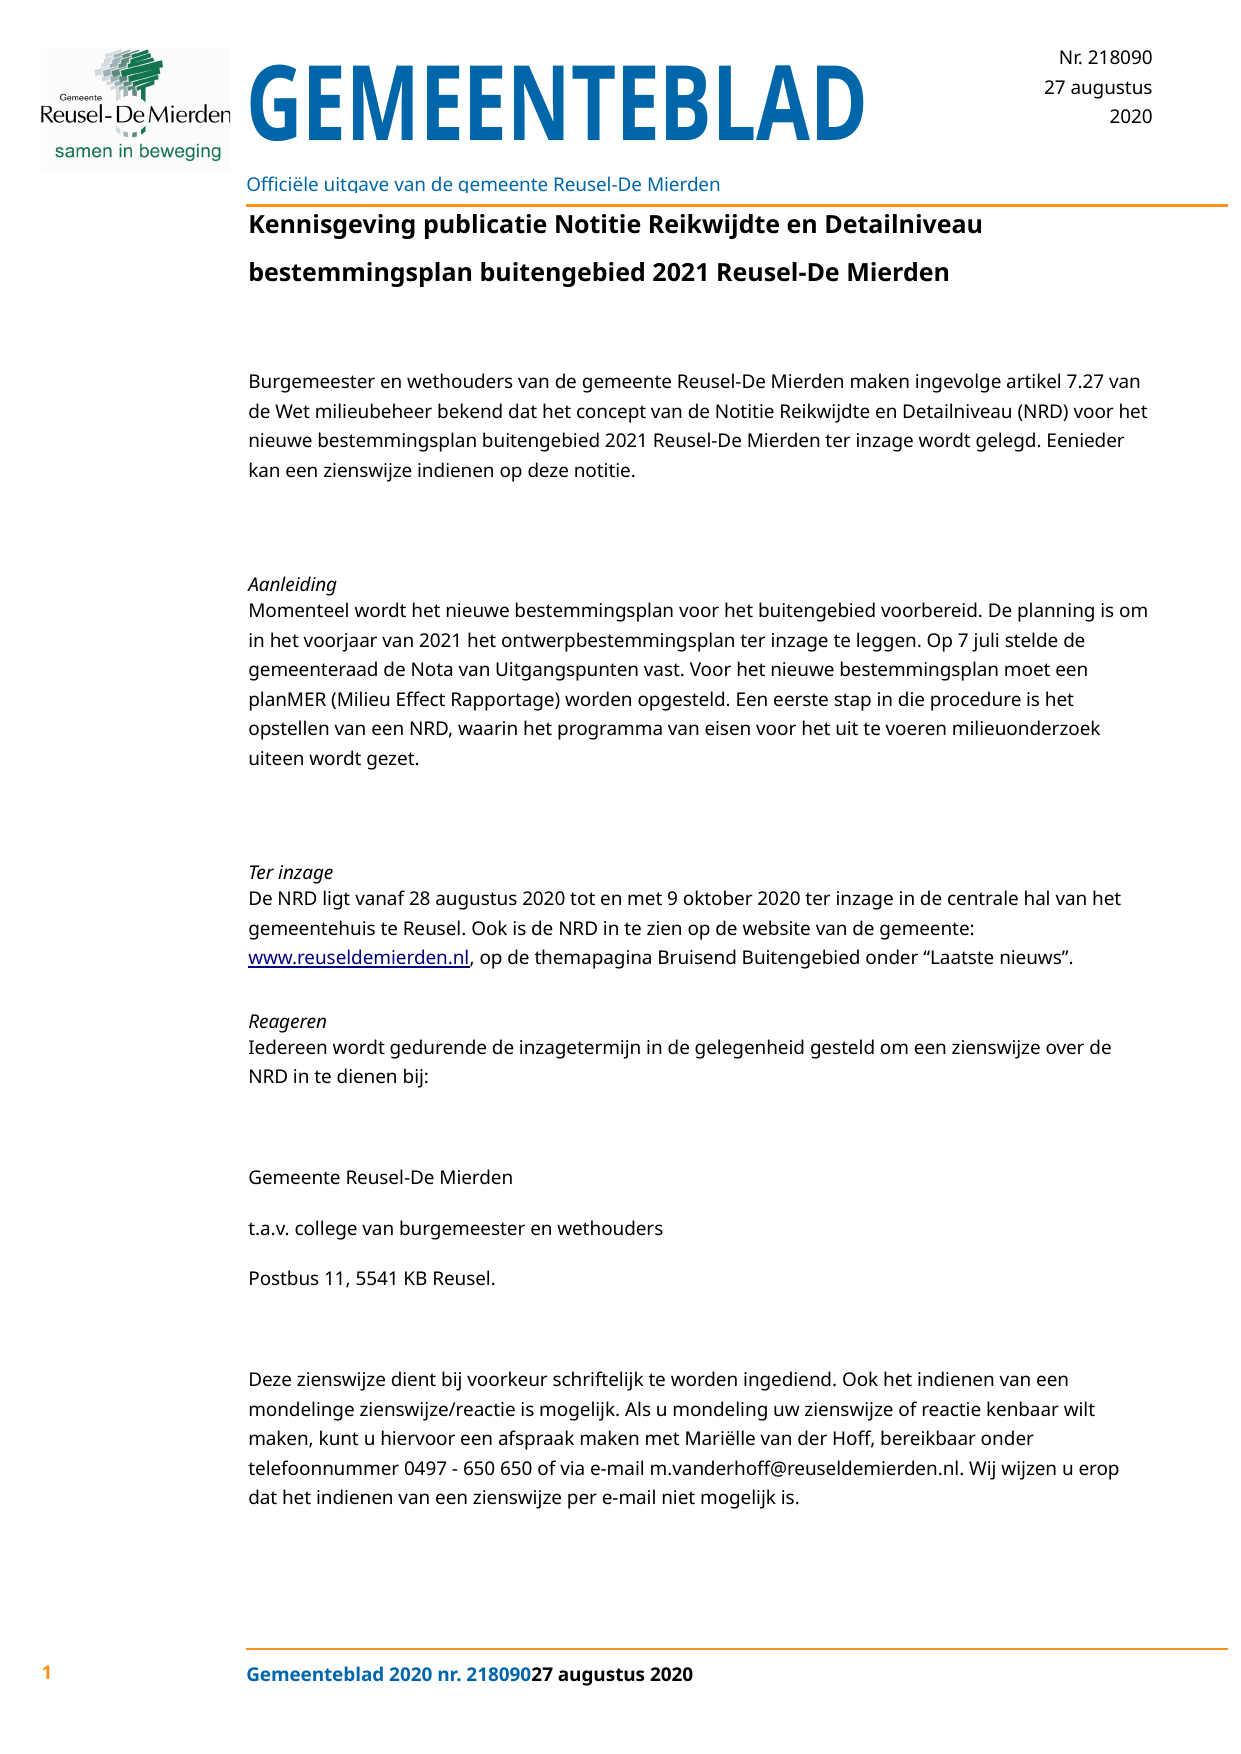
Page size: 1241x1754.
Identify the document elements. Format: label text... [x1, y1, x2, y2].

picture [41, 47, 231, 172]
text De NRD ligt vanaf 28 augustus 2020 tot en met 9 oktober 2020 ter inzage in de centrale hal van het gemeentehuis te Reusel. Ook is de NRD in te zien op de website van de gemeente: www.reuseldemierden.nl, op de themapagina Bruisend Buitengebied onder “Laatste nieuws”. [248, 885, 1152, 970]
text Reageren [248, 1008, 1152, 1034]
text Deze zienswijze dient bij voorkeur schriftelijk te worden ingediend. Ook het indienen van een mondelinge zienswijze/reactie is mogelijk. Als u mondeling uw zienswijze of reactie kenbaar wilt maken, kunt u hiervoor een afspraak maken met Mariëlle van der Hoff, bereikbaar onder telefoonnummer 0497 - 650 650 of via e-mail m.vanderhoff@reuseldemierden.nl. Wij wijzen u erop dat het indienen van een zienswijze per e-mail niet mogelijk is. [248, 1366, 1152, 1510]
text Iedereen wordt gedurende de inzagetermijn in de gelegenheid gesteld om een zienswijze over de NRD in te dienen bij: [248, 1034, 1152, 1089]
text Gemeente Reusel-De Mierden [248, 1164, 1152, 1190]
text Aanleiding [248, 571, 1152, 597]
text Ter inzage [248, 859, 1152, 885]
text Momenteel wordt het nieuwe bestemmingsplan voor het buitengebied voorbereid. De planning is om in het voorjaar van 2021 het ontwerpbestemmingsplan ter inzage te leggen. Op 7 juli stelde de gemeenteraad de Nota van Uitgangspunten vast. Voor het nieuwe bestemmingsplan moet een planMER (Milieu Effect Rapportage) worden opgesteld. Een eerste stap in die procedure is het opstellen van een NRD, waarin het programma van eisen voor het uit te voeren milieuonderzoek uiteen wordt gezet. [248, 597, 1152, 771]
text Kennisgeving publicatie Notitie Reikwijdte en Detailniveau bestemmingsplan buitengebied 2021 Reusel-De Mierden [248, 207, 1152, 288]
text Burgemeester en wethouders van de gemeente Reusel-De Mierden maken ingevolge artikel 7.27 van de Wet milieubeheer bekend dat het concept van de Notitie Reikwijdte en Detailniveau (NRD) voor het nieuwe bestemmingsplan buitengebied 2021 Reusel-De Mierden ter inzage wordt gelegd. Eenieder kan een zienswijze indienen op deze notitie. [248, 368, 1152, 483]
text t.a.v. college van burgemeester en wethouders [248, 1215, 1152, 1241]
text Postbus 11, 5541 KB Reusel. [248, 1265, 1152, 1291]
